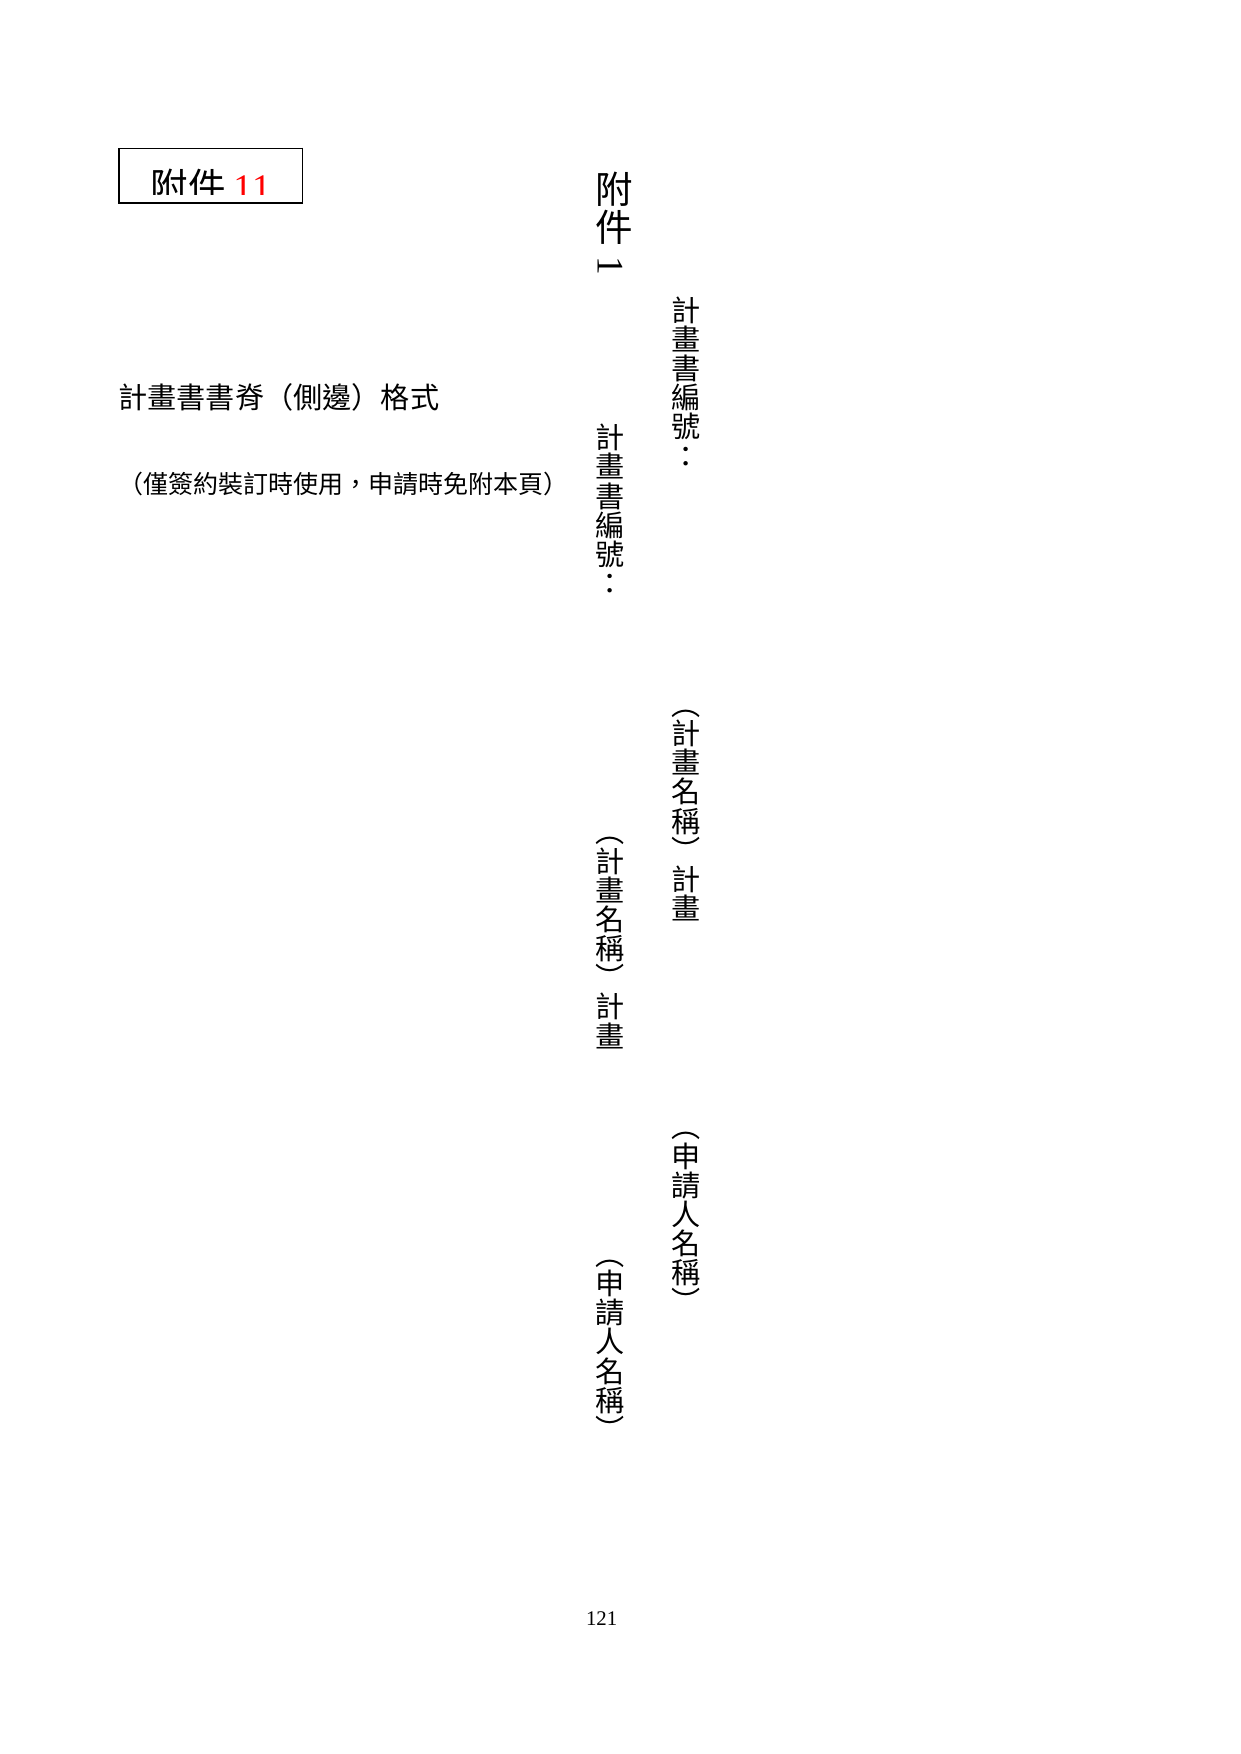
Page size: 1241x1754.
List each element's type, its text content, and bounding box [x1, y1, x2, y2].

text （僅簽約裝訂時使用，申請時免附本頁） [118, 441, 1122, 504]
subtitle 計畫書書脊（側邊）格式 [118, 354, 1122, 416]
subtitle 附件11 [135, 157, 287, 195]
